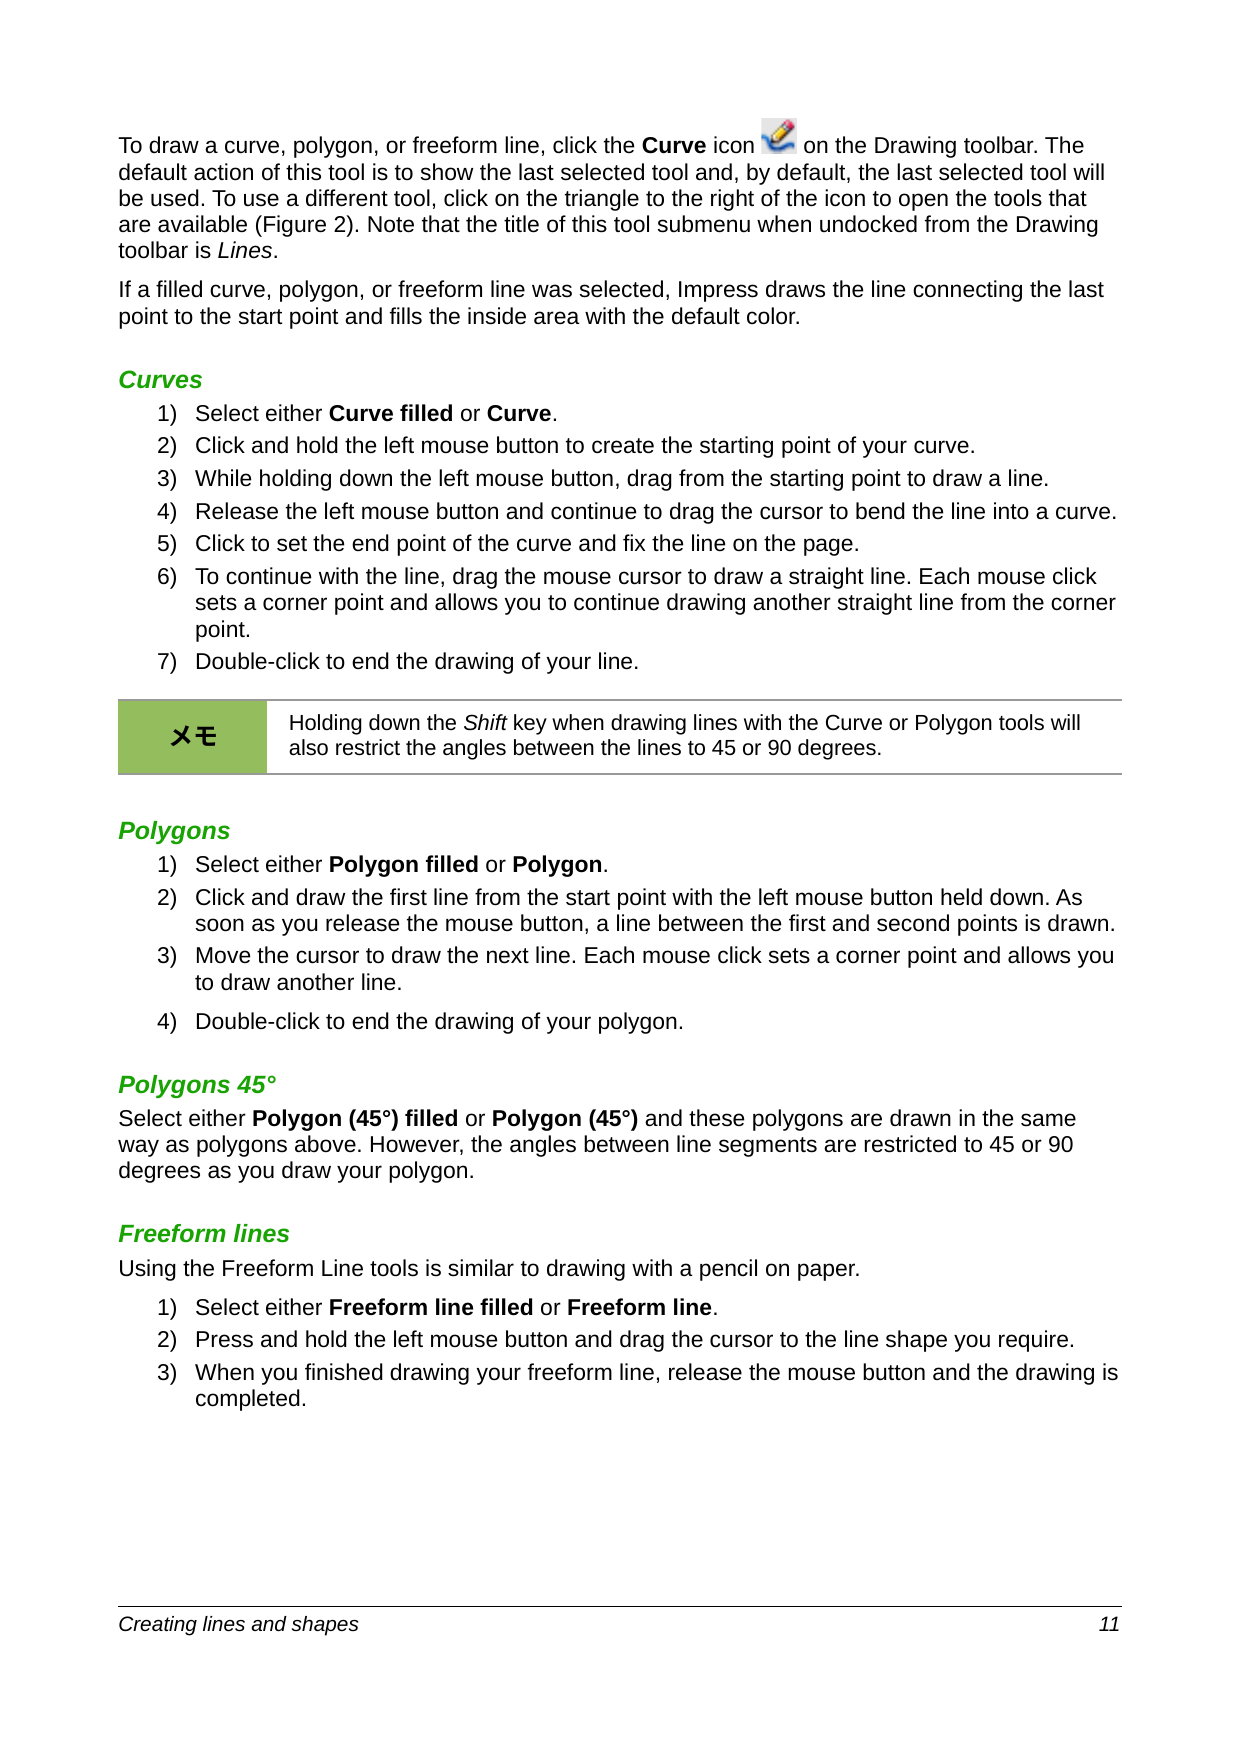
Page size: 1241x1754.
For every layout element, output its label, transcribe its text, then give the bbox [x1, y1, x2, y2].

list Click and hold the left mouse button to create the starting point of your curve. [177, 432, 1122, 459]
list Release the left mouse button and continue to drag the cursor to bend the line into a curve. [177, 498, 1122, 524]
subtitle Curves [118, 364, 1122, 393]
list To continue with the line, drag the mouse cursor to draw a straight line. Each mouse click sets a corner point and allows you to continue drawing another straight line from the corner point. [177, 563, 1122, 642]
list Select either Polygon filled or Polygon. [177, 851, 1122, 877]
table_header メモ [118, 701, 267, 773]
subtitle Polygons 45° [118, 1069, 1122, 1098]
text To draw a curve, polygon, or freeform line, click the Curve icon on the Drawing toolbar. The default action of this tool is to show the last selected tool and, by default, the last selected tool will be used. To use a different tool, click on the triangle to the right of the icon to open the tools that are available (Figure 2). Note that the title of this tool submenu when undocked from the Drawing toolbar is Lines. [118, 118, 1122, 264]
list Select either Freeform line filled or Freeform line. [177, 1293, 1122, 1320]
list Double-click to end the drawing of your polygon. [177, 1008, 1122, 1034]
list Double-click to end the drawing of your line. [177, 648, 1122, 674]
subtitle Freeform lines [118, 1219, 1122, 1248]
list Move the cursor to draw the next line. Each mouse click sets a corner point and allows you to draw another line. [177, 942, 1122, 995]
list Select either Curve filled or Curve. [177, 400, 1122, 426]
table_header Holding down the Shift key when drawing lines with the Curve or Polygon tools will also restrict the angles between the lines to 45 or 90 degrees. [268, 701, 1122, 773]
list Click to set the end point of the curve and fix the line on the page. [177, 530, 1122, 557]
list Click and draw the first line from the start point with the left mouse button held down. As soon as you release the mouse button, a line between the first and second points is drawn. [177, 883, 1122, 936]
text If a filled curve, polygon, or freeform line was selected, Impress draws the line connecting the last point to the start point and fills the inside area with the default color. [118, 276, 1122, 329]
list When you finished drawing your freeform line, release the mouse button and the drawing is completed. [177, 1359, 1122, 1411]
subtitle Polygons [118, 816, 1122, 844]
list While holding down the left mouse button, drag from the starting point to draw a line. [177, 465, 1122, 491]
list Press and hold the left mouse button and drag the cursor to the line shape you require. [177, 1326, 1122, 1352]
text Select either Polygon (45°) filled or Polygon (45°) and these polygons are drawn in the same way as polygons above. However, the angles between line segments are restricted to 45 or 90 degrees as you draw your polygon. [118, 1105, 1122, 1184]
text Using the Freeform Line tools is similar to drawing with a pencil on paper. [118, 1254, 1122, 1281]
picture [761, 118, 797, 154]
